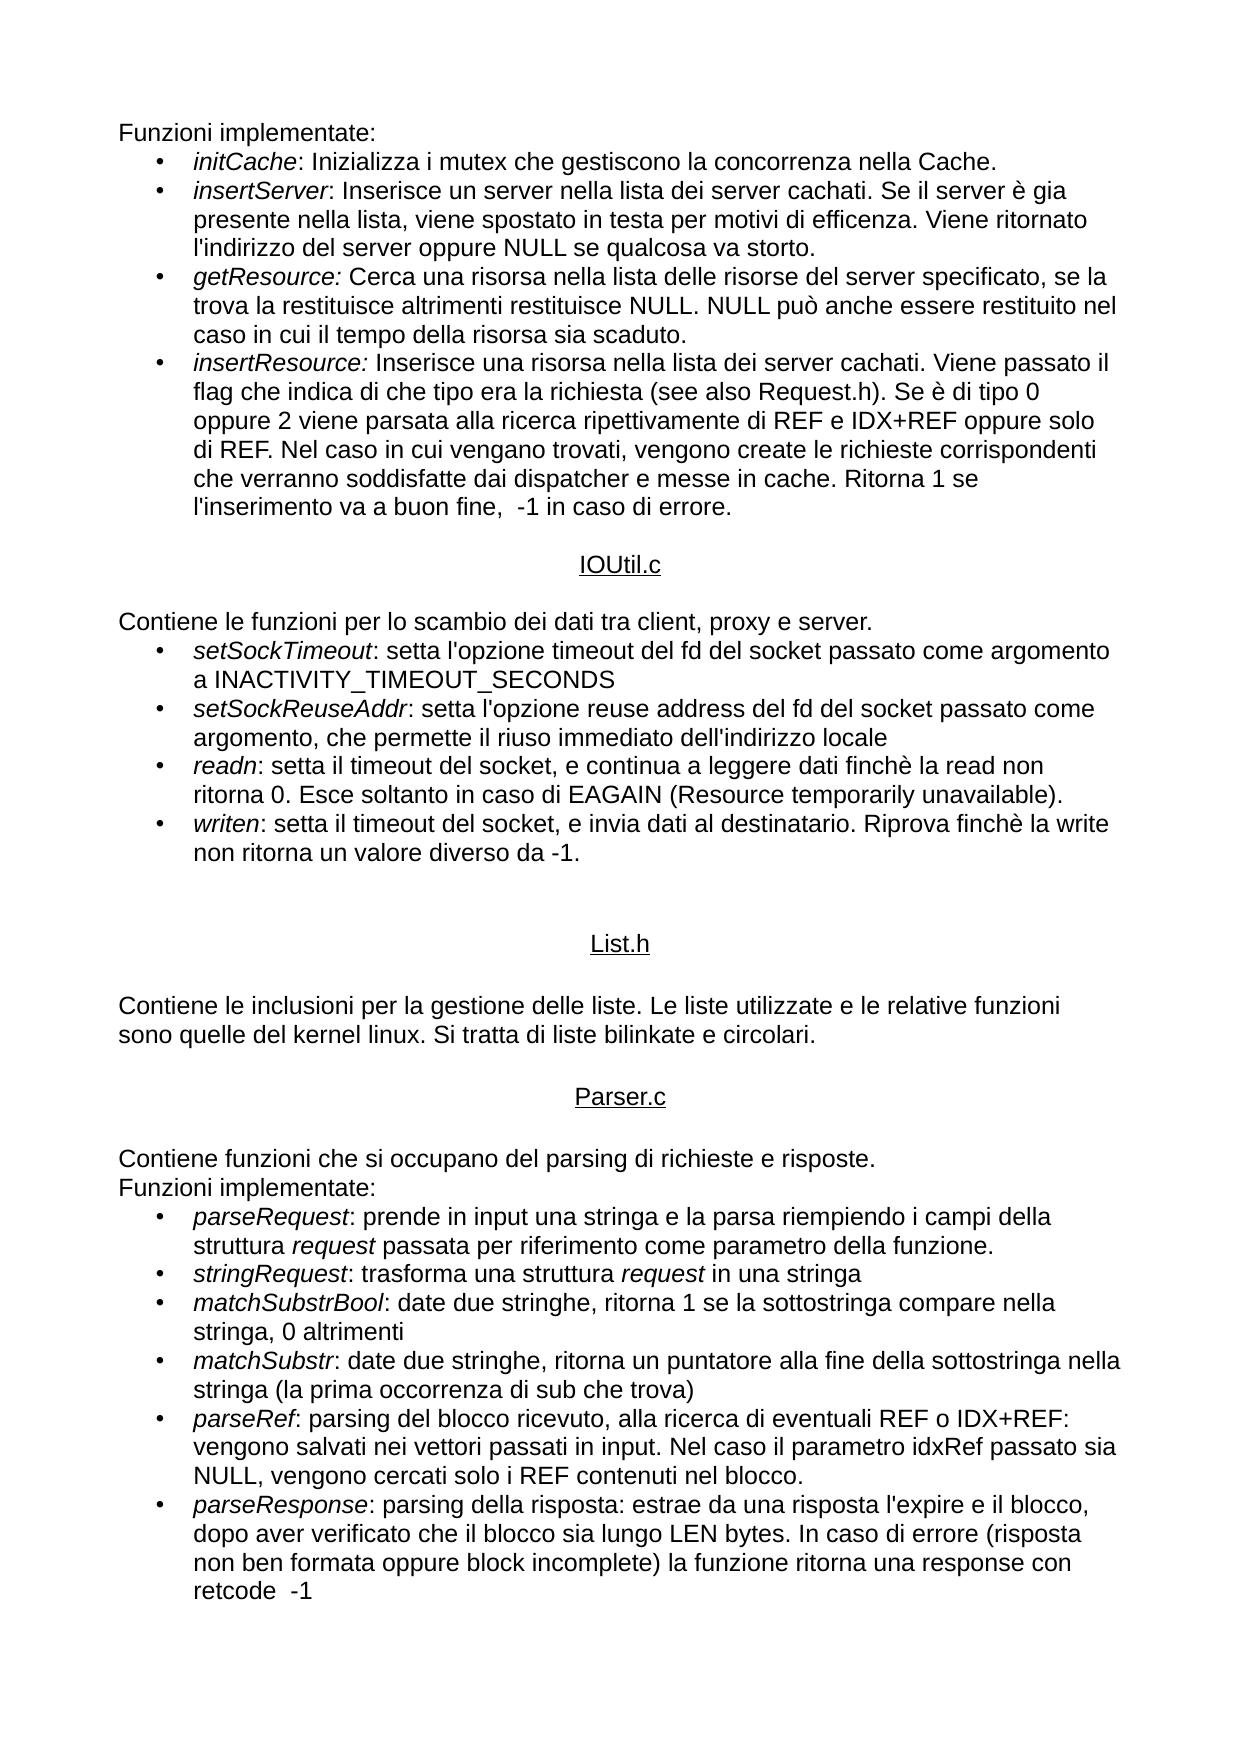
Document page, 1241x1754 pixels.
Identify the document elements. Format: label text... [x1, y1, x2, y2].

text Funzioni implementate: [118, 1173, 1122, 1202]
text Contiene le inclusioni per la gestione delle liste. Le liste utilizzate e le relative funzioni sono quelle del kernel linux. Si tratta di liste bilinkate e circolari. [118, 991, 1122, 1048]
list initCache: Inizializza i mutex che gestiscono la concorrenza nella Cache. [156, 147, 1122, 176]
text Funzioni implementate: [118, 118, 1122, 147]
list parseRequest: prende in input una stringa e la parsa riempiendo i campi della struttura request passata per riferimento come parametro della funzione. [156, 1202, 1122, 1259]
list stringRequest: trasforma una struttura request in una stringa [156, 1259, 1122, 1288]
list writen: setta il timeout del socket, e invia dati al destinatario. Riprova finchè la write non ritorna un valore diverso da -1. [156, 809, 1122, 866]
text List.h [118, 929, 1122, 957]
list matchSubstrBool: date due stringhe, ritorna 1 se la sottostringa compare nella stringa, 0 altrimenti [156, 1288, 1122, 1346]
list readn: setta il timeout del socket, e continua a leggere dati finchè la read non ritorna 0. Esce soltanto in caso di EAGAIN (Resource temporarily unavailable). [156, 751, 1122, 809]
list parseRef: parsing del blocco ricevuto, alla ricerca di eventuali REF o IDX+REF: vengono salvati nei vettori passati in input. Nel caso il parametro idxRef passato sia NULL, vengono cercati solo i REF contenuti nel blocco. [156, 1403, 1122, 1490]
list parseResponse: parsing della risposta: estrae da una risposta l'expire e il blocco, dopo aver verificato che il blocco sia lungo LEN bytes. In caso di errore (risposta non ben formata oppure block incomplete) la funzione ritorna una response con retcode -1 [156, 1490, 1122, 1605]
text Parser.c [118, 1082, 1122, 1111]
list setSockReuseAddr: setta l'opzione reuse address del fd del socket passato come argomento, che permette il riuso immediato dell'indirizzo locale [156, 694, 1122, 751]
list getResource: Cerca una risorsa nella lista delle risorse del server specificato, se la trova la restituisce altrimenti restituisce NULL. NULL può anche essere restituito nel caso in cui il tempo della risorsa sia scaduto. [156, 262, 1122, 348]
text Contiene le funzioni per lo scambio dei dati tra client, proxy e server. [118, 607, 1122, 636]
list insertResource: Inserisce una risorsa nella lista dei server cachati. Viene passato il flag che indica di che tipo era la richiesta (see also Request.h). Se è di tipo 0 oppure 2 viene parsata alla ricerca ripettivamente di REF e IDX+REF oppure solo di REF. Nel caso in cui vengano trovati, vengono create le richieste corrispondenti che verranno soddisfatte dai dispatcher e messe in cache. Ritorna 1 se l'inserimento va a buon fine, -1 in caso di errore. [156, 348, 1122, 521]
text IOUtil.c [118, 550, 1122, 578]
list insertServer: Inserisce un server nella lista dei server cachati. Se il server è gia presente nella lista, viene spostato in testa per motivi di efficenza. Viene ritornato l'indirizzo del server oppure NULL se qualcosa va storto. [156, 176, 1122, 262]
list setSockTimeout: setta l'opzione timeout del fd del socket passato come argomento a INACTIVITY_TIMEOUT_SECONDS [156, 636, 1122, 694]
text Contiene funzioni che si occupano del parsing di richieste e risposte. [118, 1144, 1122, 1173]
list matchSubstr: date due stringhe, ritorna un puntatore alla fine della sottostringa nella stringa (la prima occorrenza di sub che trova) [156, 1346, 1122, 1403]
